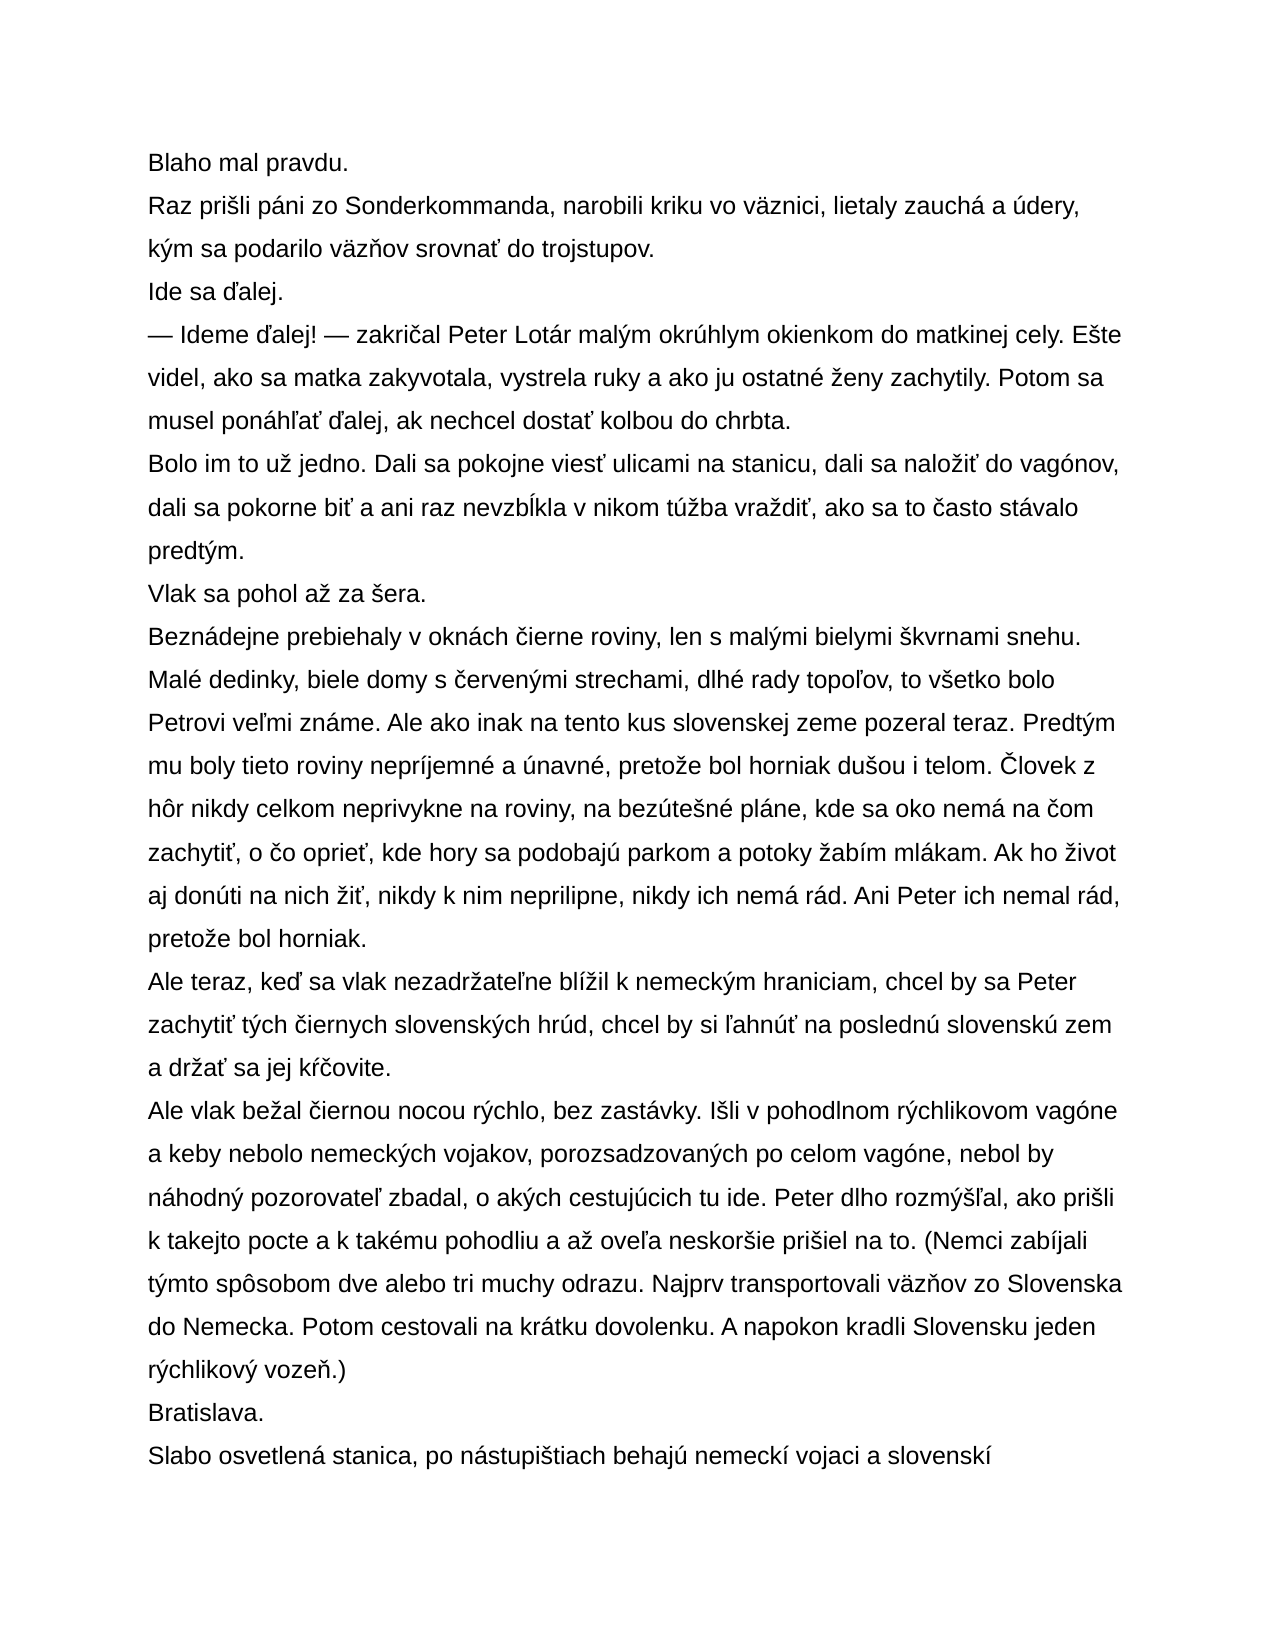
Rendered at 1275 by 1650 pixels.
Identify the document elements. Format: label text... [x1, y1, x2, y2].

text Beznádejne prebiehaly v oknách čierne roviny, len s malými bielymi škvrnami snehu. Malé dedinky, biele domy s červenými strechami, dlhé rady topoľov, to všetko bolo Petrovi veľmi známe. Ale ako inak na tento kus slovenskej zeme pozeral teraz. Predtým mu boly tieto roviny nepríjemné a únavné, pretože bol horniak dušou i telom. Človek z hôr nikdy celkom neprivykne na roviny, na bezútešné pláne, kde sa oko nemá na čom zachytiť, o čo oprieť, kde hory sa podobajú parkom a potoky žabím mlákam. Ak ho život aj donúti na nich žiť, nikdy k nim neprilipne, nikdy ich nemá rád. Ani Peter ich nemal rád, pretože bol horniak. [148, 622, 1127, 953]
text Slabo osvetlená stanica, po nástupištiach behajú nemeckí vojaci a slovenskí [148, 1441, 1127, 1470]
text Blaho mal pravdu. [148, 148, 1127, 176]
text Ale teraz, keď sa vlak nezadržateľne blížil k nemeckým hraniciam, chcel by sa Peter zachytiť tých čiernych slovenských hrúd, chcel by si ľahnúť na poslednú slovenskú zem a držať sa jej kŕčovite. [148, 967, 1127, 1082]
text Vlak sa pohol až za šera. [148, 579, 1127, 608]
text Ale vlak bežal čiernou nocou rýchlo, bez zastávky. Išli v pohodlnom rýchlikovom vagóne a keby nebolo nemeckých vojakov, porozsadzovaných po celom vagóne, nebol by náhodný pozorovateľ zbadal, o akých cestujúcich tu ide. Peter dlho rozmýšľal, ako prišli k takejto pocte a k takému pohodliu a až oveľa neskoršie prišiel na to. (Nemci zabíjali týmto spôsobom dve alebo tri muchy odrazu. Najprv transportovali väzňov zo Slovenska do Nemecka. Potom cestovali na krátku dovolenku. A napokon kradli Slovensku jeden rýchlikový vozeň.) [148, 1096, 1127, 1384]
text Bratislava. [148, 1398, 1127, 1427]
text — Ideme ďalej! — zakričal Peter Lotár malým okrúhlym okienkom do matkinej cely. Ešte videl, ako sa matka zakyvotala, vystrela ruky a ako ju ostatné ženy zachytily. Potom sa musel ponáhľať ďalej, ak nechcel dostať kolbou do chrbta. [148, 320, 1127, 435]
text Ide sa ďalej. [148, 277, 1127, 306]
text Bolo im to už jedno. Dali sa pokojne viesť ulicami na stanicu, dali sa naložiť do vagónov, dali sa pokorne biť a ani raz nevzbĺkla v nikom túžba vraždiť, ako sa to často stávalo predtým. [148, 449, 1127, 564]
text Raz prišli páni zo Sonderkommanda, narobili kriku vo väznici, lietaly zauchá a údery, kým sa podarilo väzňov srovnať do trojstupov. [148, 191, 1127, 263]
